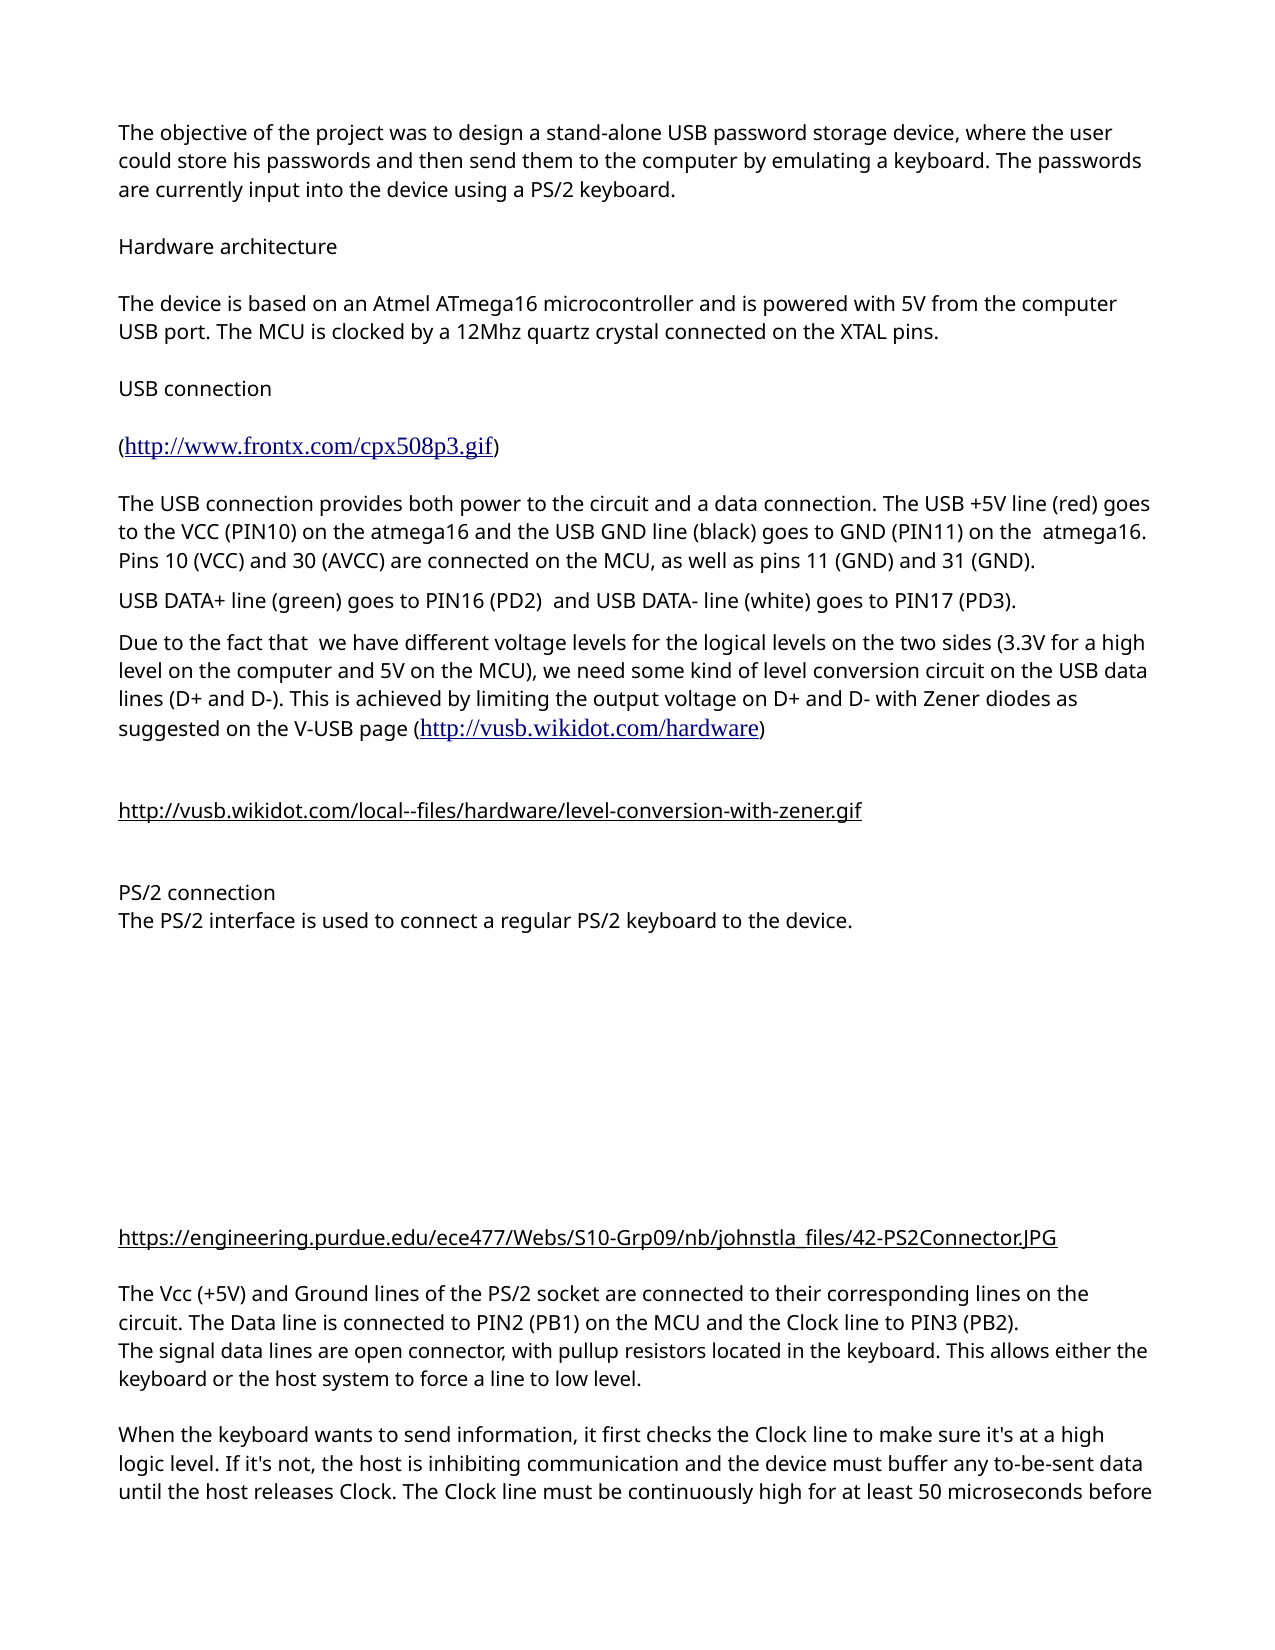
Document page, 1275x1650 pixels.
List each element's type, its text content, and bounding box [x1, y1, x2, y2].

text Due to the fact that we have different voltage levels for the logical levels on the two sides (3.3V for a high level on the computer and 5V on the MCU), we need some kind of level conversion circuit on the USB data lines (D+ and D-). This is achieved by limiting the output voltage on D+ and D- with Zener diodes as suggested on the V-USB page (http://vusb.wikidot.com/hardware) [118, 628, 1157, 742]
text http://vusb.wikidot.com/local--files/hardware/level-conversion-with-zener.gif [118, 796, 1157, 824]
text The USB connection provides both power to the circuit and a data connection. The USB +5V line (red) goes to the VCC (PIN10) on the atmega16 and the USB GND line (black) goes to GND (PIN11) on the atmega16. Pins 10 (VCC) and 30 (AVCC) are connected on the MCU, as well as pins 11 (GND) and 31 (GND). [118, 489, 1157, 574]
text The device is based on an Atmel ATmega16 microcontroller and is powered with 5V from the computer USB port. The MCU is clocked by a 12Mhz quartz crystal connected on the XTAL pins. [118, 289, 1157, 346]
text (http://www.frontx.com/cpx508p3.gif) [118, 431, 1157, 460]
text When the keyboard wants to send information, it first checks the Clock line to make sure it's at a high logic level. If it's not, the host is inhibiting communication and the device must buffer any to-be-sent data until the host releases Clock. The Clock line must be continuously high for at least 50 microseconds before [118, 1420, 1157, 1506]
text The PS/2 interface is used to connect a regular PS/2 keyboard to the device. [118, 906, 1157, 934]
text The signal data lines are open connector, with pullup resistors located in the keyboard. This allows either the keyboard or the host system to force a line to low level. [118, 1336, 1157, 1392]
text The objective of the project was to design a stand-alone USB password storage device, where the user could store his passwords and then send them to the computer by emulating a keyboard. The passwords are currently input into the device using a PS/2 keyboard. [118, 118, 1157, 203]
text Hardware architecture [118, 232, 1157, 260]
text The Vcc (+5V) and Ground lines of the PS/2 socket are connected to their corresponding lines on the circuit. The Data line is connected to PIN2 (PB1) on the MCU and the Clock line to PIN3 (PB2). [118, 1279, 1157, 1336]
text https://engineering.purdue.edu/ece477/Webs/S10-Grp09/nb/johnstla_files/42-PS2Connector.JPG [118, 1223, 1157, 1251]
text PS/2 connection [118, 878, 1157, 906]
text USB DATA+ line (green) goes to PIN16 (PD2) and USB DATA- line (white) goes to PIN17 (PD3). [118, 587, 1157, 615]
text USB connection [118, 374, 1157, 402]
